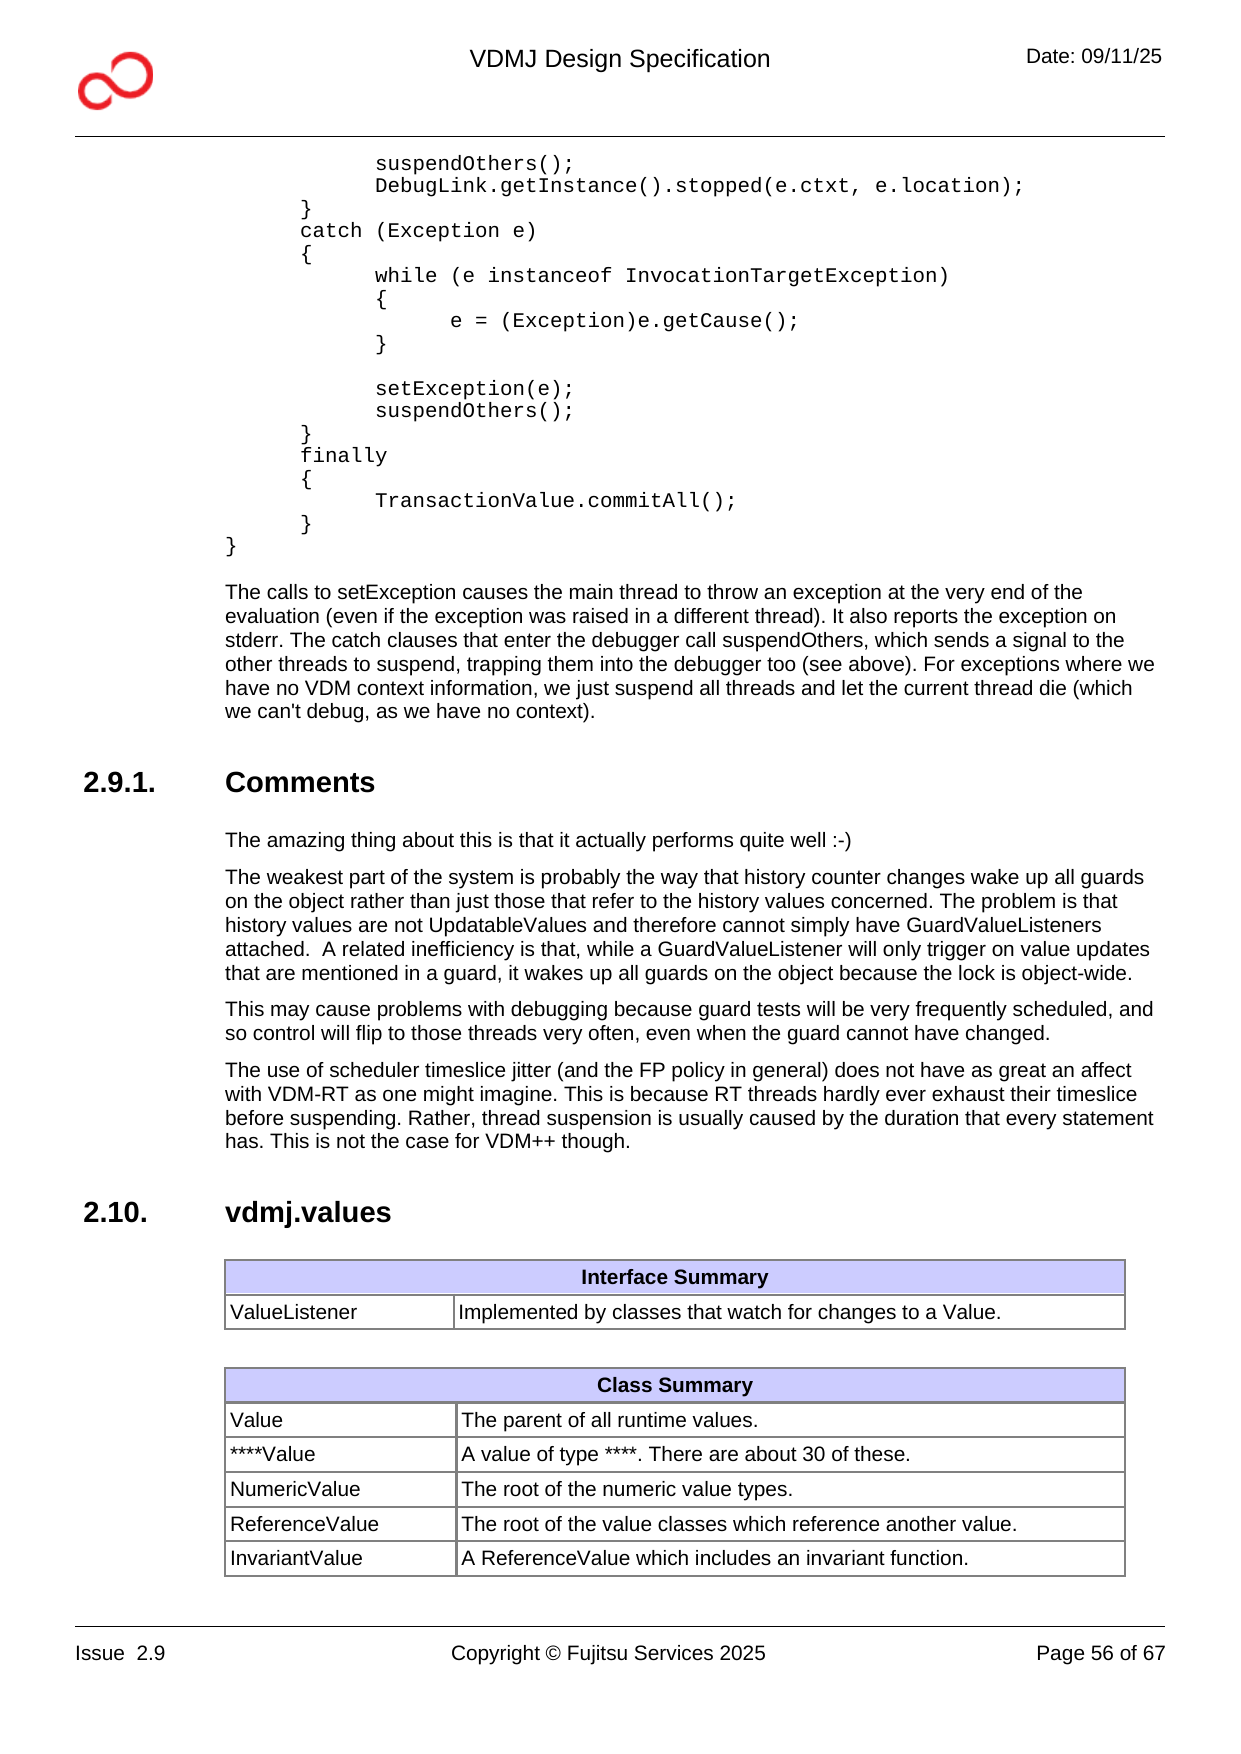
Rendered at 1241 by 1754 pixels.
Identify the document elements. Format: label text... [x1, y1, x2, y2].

subtitle vdmj.values [75, 1196, 1165, 1229]
table_cell The root of the value classes which reference another value. [458, 1508, 1124, 1540]
table_cell Value [226, 1404, 455, 1436]
table_cell The parent of all runtime values. [458, 1404, 1124, 1436]
text suspendOthers(); [225, 400, 1165, 422]
text } [225, 332, 1165, 355]
table_header Interface Summary [226, 1261, 1124, 1293]
text TransactionValue.commitAll(); [225, 490, 1165, 512]
text The weakest part of the system is probably the way that history counter changes wake up all guards on the object rather than just those that refer to the history values concerned. The problem is that history values are not UpdatableValues and therefore cannot simply have GuardValueListeners attached. A related inefficiency is that, while a GuardValueListener will only trigger on value updates that are mentioned in a guard, it wakes up all guards on the object because the lock is object-wide. [225, 865, 1165, 985]
subtitle Comments [75, 766, 1165, 799]
text The calls to setException causes the main thread to throw an exception at the very end of the evaluation (even if the exception was raised in a different thread). It also reports the exception on stderr. The catch clauses that enter the debugger call suspendOthers, which sends a signal to the other threads to suspend, trapping them into the debugger too (see above). For exceptions where we have no VDM context information, we just suspend all threads and let the current thread die (which we can't debug, as we have no context). [225, 580, 1165, 724]
text } [225, 512, 1165, 535]
text { [225, 467, 1165, 490]
text The amazing thing about this is that it actually performs quite well :-) [225, 829, 1165, 853]
table_cell The root of the numeric value types. [458, 1473, 1124, 1506]
text This may cause problems with debugging because guard tests will be very frequently scheduled, and so control will flip to those threads very often, even when the guard cannot have changed. [225, 997, 1165, 1045]
text setException(e); [225, 377, 1165, 400]
table_cell Implemented by classes that watch for changes to a Value. [455, 1296, 1124, 1328]
text DebugLink.getInstance().stopped(e.ctxt, e.location); [225, 175, 1165, 197]
table_cell A ReferenceValue which includes an invariant function. [458, 1542, 1124, 1575]
text catch (Exception e) [225, 220, 1165, 242]
text suspendOthers(); [225, 152, 1165, 175]
picture [78, 44, 153, 120]
text e = (Exception)e.getCause(); [225, 310, 1165, 332]
table_cell InvariantValue [226, 1542, 455, 1575]
table_cell A value of type ****. There are about 30 of these. [458, 1438, 1124, 1471]
text } [225, 422, 1165, 445]
text while (e instanceof InvocationTargetException) [225, 265, 1165, 287]
table_cell ReferenceValue [226, 1508, 455, 1540]
text } [225, 535, 1165, 557]
table_cell NumericValue [226, 1473, 455, 1506]
text The use of scheduler timeslice jitter (and the FP policy in general) does not have as great an affect with VDM-RT as one might imagine. This is because RT threads hardly ever exhaust their timeslice before suspending. Rather, thread suspension is usually caused by the duration that every statement has. This is not the case for VDM++ though. [225, 1058, 1165, 1154]
text } [225, 197, 1165, 220]
table_header Class Summary [226, 1369, 1124, 1401]
text { [225, 242, 1165, 265]
table_cell ValueListener [226, 1296, 453, 1328]
text { [225, 287, 1165, 310]
text finally [225, 445, 1165, 467]
table_cell ****Value [226, 1438, 455, 1471]
